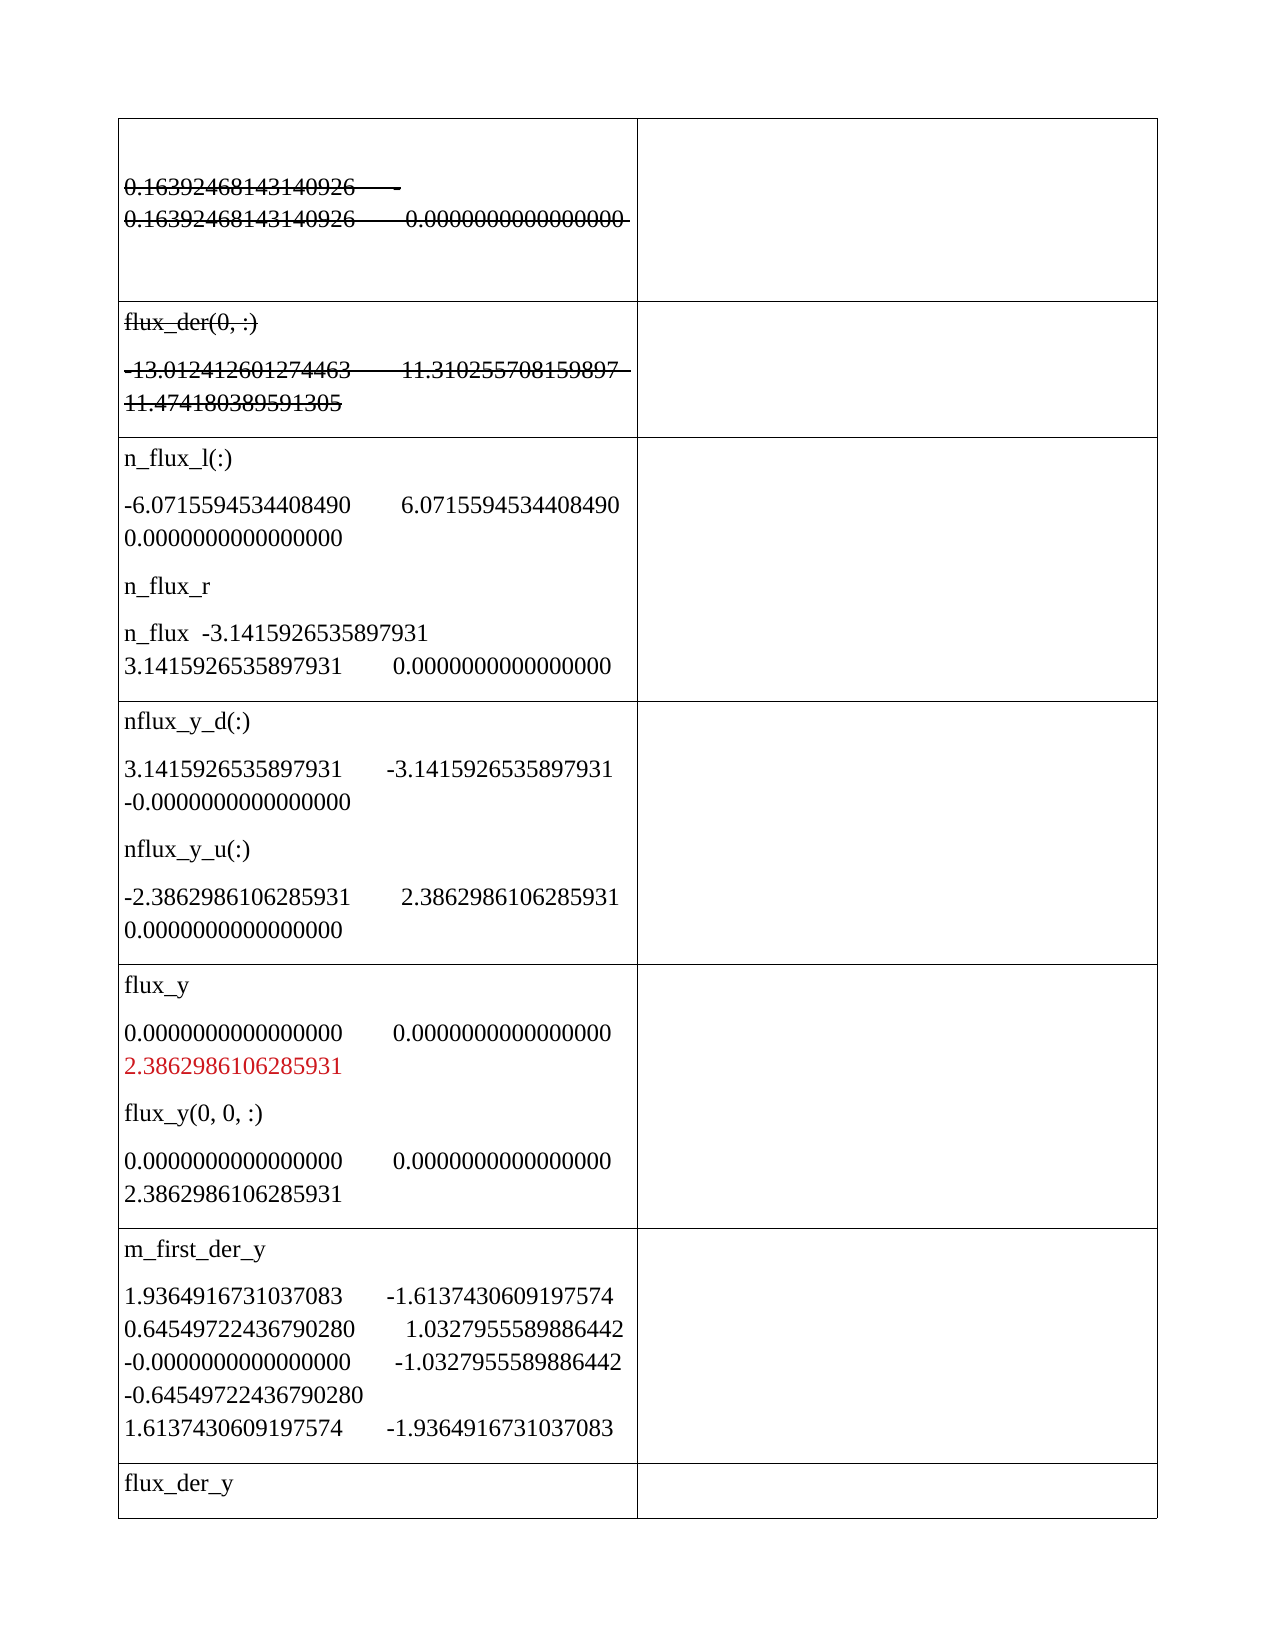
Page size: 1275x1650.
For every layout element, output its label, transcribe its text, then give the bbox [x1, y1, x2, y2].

table_cell nflux_y_d(:) 3.1415926535897931 -3.1415926535897931 -0.0000000000000000 nflux_y_u(:) -2.3862986106285931 2.3862986106285931 0.0000000000000000 [119, 702, 637, 964]
table_cell m_first_der_y 1.9364916731037083 -1.6137430609197574 0.64549722436790280 1.0327955589886442 -0.0000000000000000 -1.0327955589886442 -0.64549722436790280 1.6137430609197574 -1.9364916731037083 [119, 1229, 637, 1463]
table_cell n_flux_l(:) -6.0715594534408490 6.0715594534408490 0.0000000000000000 n_flux_r n_flux -3.1415926535897931 3.1415926535897931 0.0000000000000000 [119, 438, 637, 701]
table_cell [638, 702, 1157, 964]
table_cell flux_der_y [119, 1464, 637, 1517]
table_cell [638, 119, 1157, 301]
table_cell flux_der(0, :) -13.012412601274463 11.310255708159897 11.474180389591305 [119, 302, 637, 437]
table_cell 0.16392468143140926 -0.16392468143140926 0.0000000000000000 [119, 119, 637, 301]
table_cell [638, 438, 1157, 701]
table_cell flux_y 0.0000000000000000 0.0000000000000000 2.3862986106285931 flux_y(0, 0, :) 0.0000000000000000 0.0000000000000000 2.3862986106285931 [119, 965, 637, 1228]
table_cell [638, 1464, 1157, 1517]
table_cell [638, 965, 1157, 1228]
table_cell [638, 1229, 1157, 1463]
table_cell [638, 302, 1157, 437]
